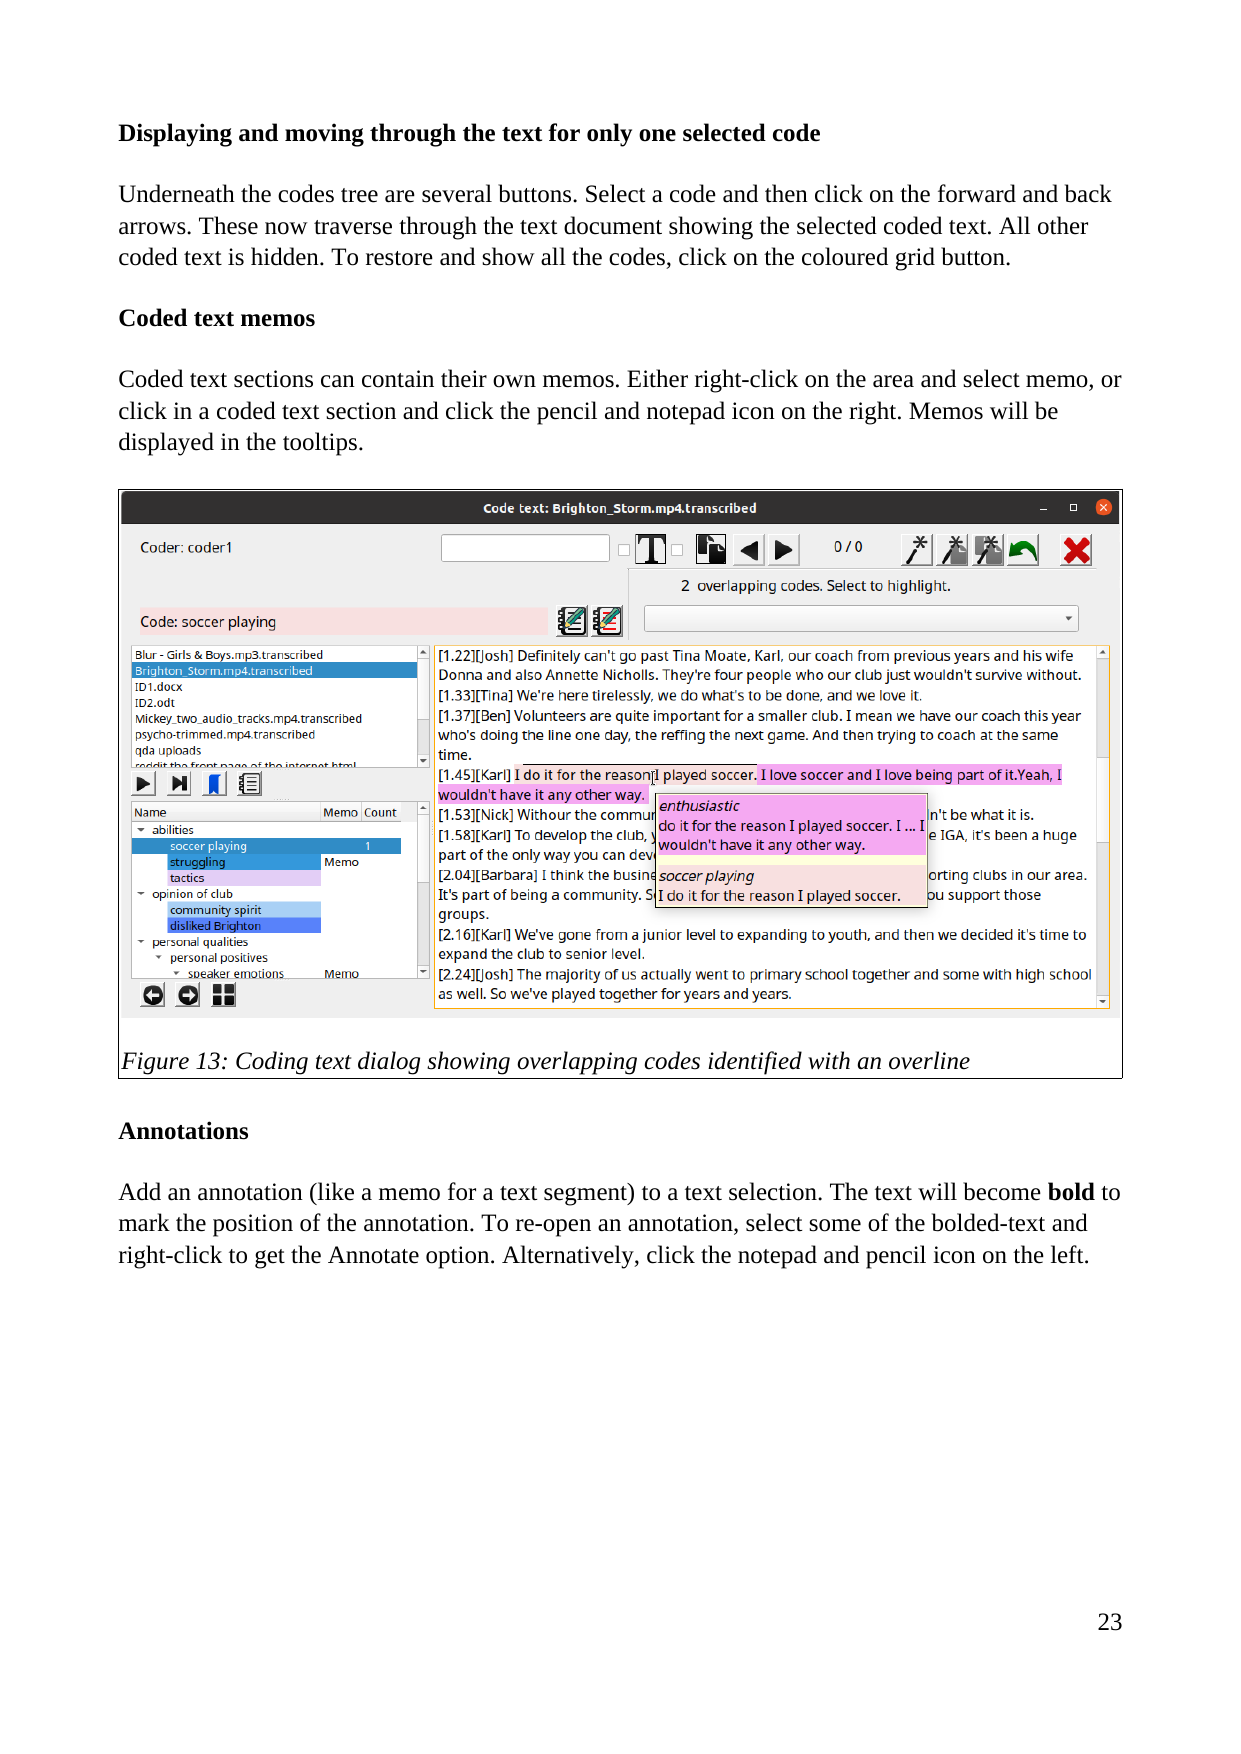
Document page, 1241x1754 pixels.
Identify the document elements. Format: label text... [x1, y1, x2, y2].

text Coded text memos [118, 303, 1122, 332]
text Figure 13: Coding text dialog showing overlapping codes identified with an overline [121, 1018, 1119, 1075]
text Displaying and moving through the text for only one selected code [118, 118, 1122, 147]
text Coded text sections can contain their own memos. Either right-click on the area and select memo, or click in a coded text section and click the pencil and notepad icon on the right. Memos will be displayed in the tooltips. [118, 364, 1122, 456]
text Annotations [118, 1116, 1122, 1144]
text Add an annotation (like a memo for a text segment) to a text selection. The text will become bold to mark the position of the annotation. To re-open an annotation, select some of the bolded-text and right-click to get the Annotate option. Alternatively, click the notepad and pencil icon on the left. [118, 1177, 1122, 1269]
text Underneath the codes tree are several buttons. Select a code and then click on the forward and back arrows. These now traverse through the text document showing the selected coded text. All other coded text is hidden. To restore and show all the codes, click on the coloured grid button. [118, 179, 1122, 271]
picture [121, 491, 1120, 1018]
